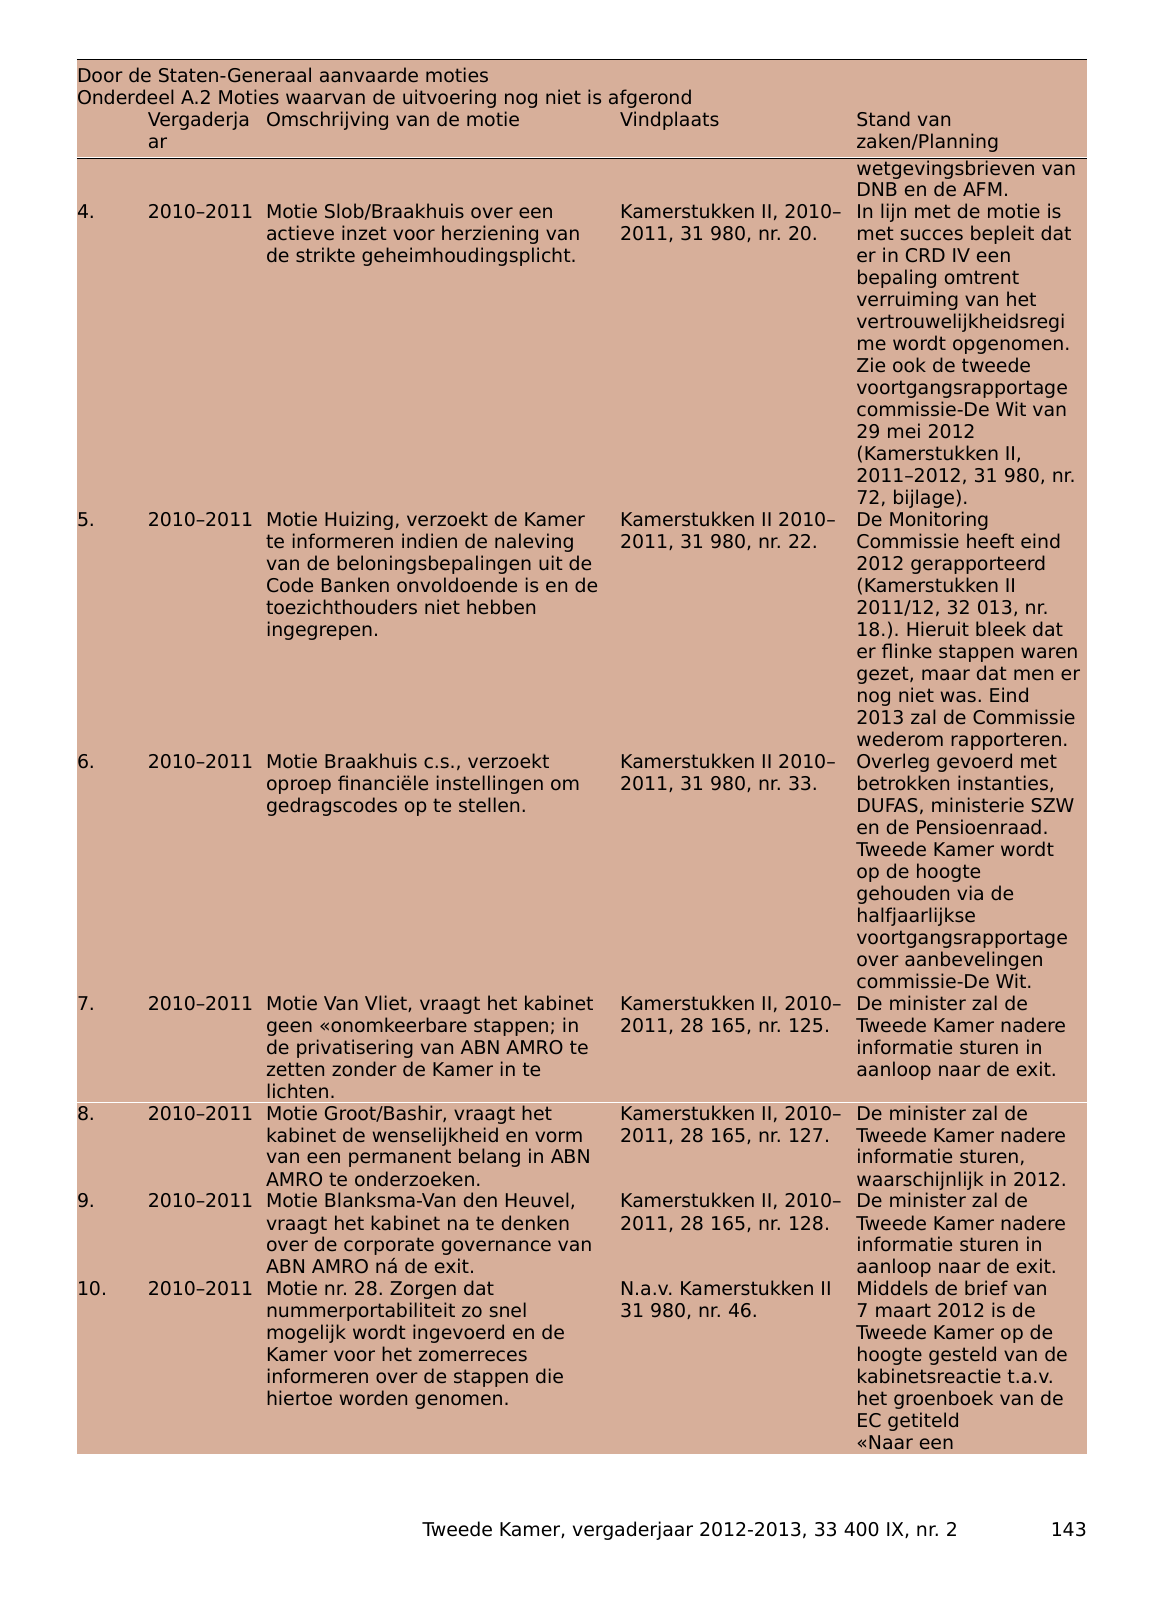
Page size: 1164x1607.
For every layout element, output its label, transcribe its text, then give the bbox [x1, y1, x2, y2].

table_cell Kamerstukken II, 2010–2011, 31 980, nr. 20. [614, 201, 850, 509]
table_header Door de Staten-Generaal aanvaarde moties [77, 60, 1087, 87]
table_cell Motie Slob/Braakhuis over een actieve inzet voor herziening van de strikte geheimhoudingsplicht. [260, 201, 614, 509]
table_cell Motie Braakhuis c.s., verzoekt oproep financiële instellingen om gedragscodes op te stellen. [260, 751, 614, 993]
table_cell 2010–2011 [142, 509, 260, 751]
table_cell De minister zal de Tweede Kamer nadere informatie sturen in aanloop naar de exit. [850, 1190, 1087, 1278]
table_cell [77, 109, 142, 157]
table_cell 2010–2011 [142, 751, 260, 993]
table_cell 2010–2011 [142, 1278, 260, 1454]
table_cell Vergaderjaar [142, 109, 260, 157]
table_cell Motie Van Vliet, vraagt het kabinet geen «onomkeerbare stappen; in de privatisering van ABN AMRO te zetten zonder de Kamer in te lichten. [260, 993, 614, 1102]
table_cell Middels de brief van 7 maart 2012 is de Tweede Kamer op de hoogte gesteld van de kabinetsreactie t.a.v. het groenboek van de EC getiteld «Naar een [850, 1278, 1087, 1454]
table_cell 9. [77, 1190, 142, 1278]
table_cell 6. [77, 751, 142, 993]
table_cell 2010–2011 [142, 1190, 260, 1278]
table_cell Vindplaats [614, 109, 850, 157]
table_cell [142, 159, 260, 201]
table_cell Stand van zaken/Planning [850, 109, 1087, 157]
table_cell In lijn met de motie is met succes bepleit dat er in CRD IV een bepaling omtrent verruiming van het vertrouwelijkheidsregime wordt opgenomen. Zie ook de tweede voortgangsrapportage commissie-De Wit van 29 mei 2012 (Kamerstukken II, 2011–2012, 31 980, nr. 72, bijlage). [850, 201, 1087, 509]
table_cell Kamerstukken II 2010–2011, 31 980, nr. 22. [614, 509, 850, 751]
table_cell Omschrijving van de motie [260, 109, 614, 157]
table_cell De Monitoring Commissie heeft eind 2012 gerapporteerd (Kamerstukken II 2011/12, 32 013, nr. 18.). Hieruit bleek dat er flinke stappen waren gezet, maar dat men er nog niet was. Eind 2013 zal de Commissie wederom rapporteren. [850, 509, 1087, 751]
table_cell 2010–2011 [142, 1103, 260, 1190]
table_cell 7. [77, 993, 142, 1102]
table_cell 10. [77, 1278, 142, 1454]
table_cell Motie nr. 28. Zorgen dat nummerportabiliteit zo snel mogelijk wordt ingevoerd en de Kamer voor het zomerreces informeren over de stappen die hiertoe worden genomen. [260, 1278, 614, 1454]
table_cell 2010–2011 [142, 201, 260, 509]
table_cell [614, 159, 850, 201]
table_cell Motie Huizing, verzoekt de Kamer te informeren indien de naleving van de beloningsbepalingen uit de Code Banken onvoldoende is en de toezichthouders niet hebben ingegrepen. [260, 509, 614, 751]
table_cell 4. [77, 201, 142, 509]
table_cell Kamerstukken II 2010–2011, 31 980, nr. 33. [614, 751, 850, 993]
table_cell Motie Groot/Bashir, vraagt het kabinet de wenselijkheid en vorm van een permanent belang in ABN AMRO te onderzoeken. [260, 1103, 614, 1190]
table_cell De minister zal de Tweede Kamer nadere informatie sturen, waarschijnlijk in 2012. [850, 1103, 1087, 1190]
table_cell [77, 159, 142, 201]
table_cell N.a.v. Kamerstukken II 31 980, nr. 46. [614, 1278, 850, 1454]
table_cell Kamerstukken II, 2010–2011, 28 165, nr. 128. [614, 1190, 850, 1278]
table_cell De minister zal de Tweede Kamer nadere informatie sturen in aanloop naar de exit. [850, 993, 1087, 1102]
table_cell Kamerstukken II, 2010–2011, 28 165, nr. 125. [614, 993, 850, 1102]
table_cell 2010–2011 [142, 993, 260, 1102]
table_cell Kamerstukken II, 2010–2011, 28 165, nr. 127. [614, 1103, 850, 1190]
table_cell 8. [77, 1103, 142, 1190]
table_cell wetgevingsbrieven van DNB en de AFM. [850, 159, 1087, 201]
table_cell Onderdeel A.2 Moties waarvan de uitvoering nog niet is afgerond [77, 87, 1087, 109]
table_cell [260, 159, 614, 201]
table_cell Motie Blanksma-Van den Heuvel, vraagt het kabinet na te denken over de corporate governance van ABN AMRO ná de exit. [260, 1190, 614, 1278]
table_cell Overleg gevoerd met betrokken instanties, DUFAS, ministerie SZW en de Pensioenraad. Tweede Kamer wordt op de hoogte gehouden via de halfjaarlijkse voortgangsrapportage over aanbevelingen commissie-De Wit. [850, 751, 1087, 993]
table_cell 5. [77, 509, 142, 751]
